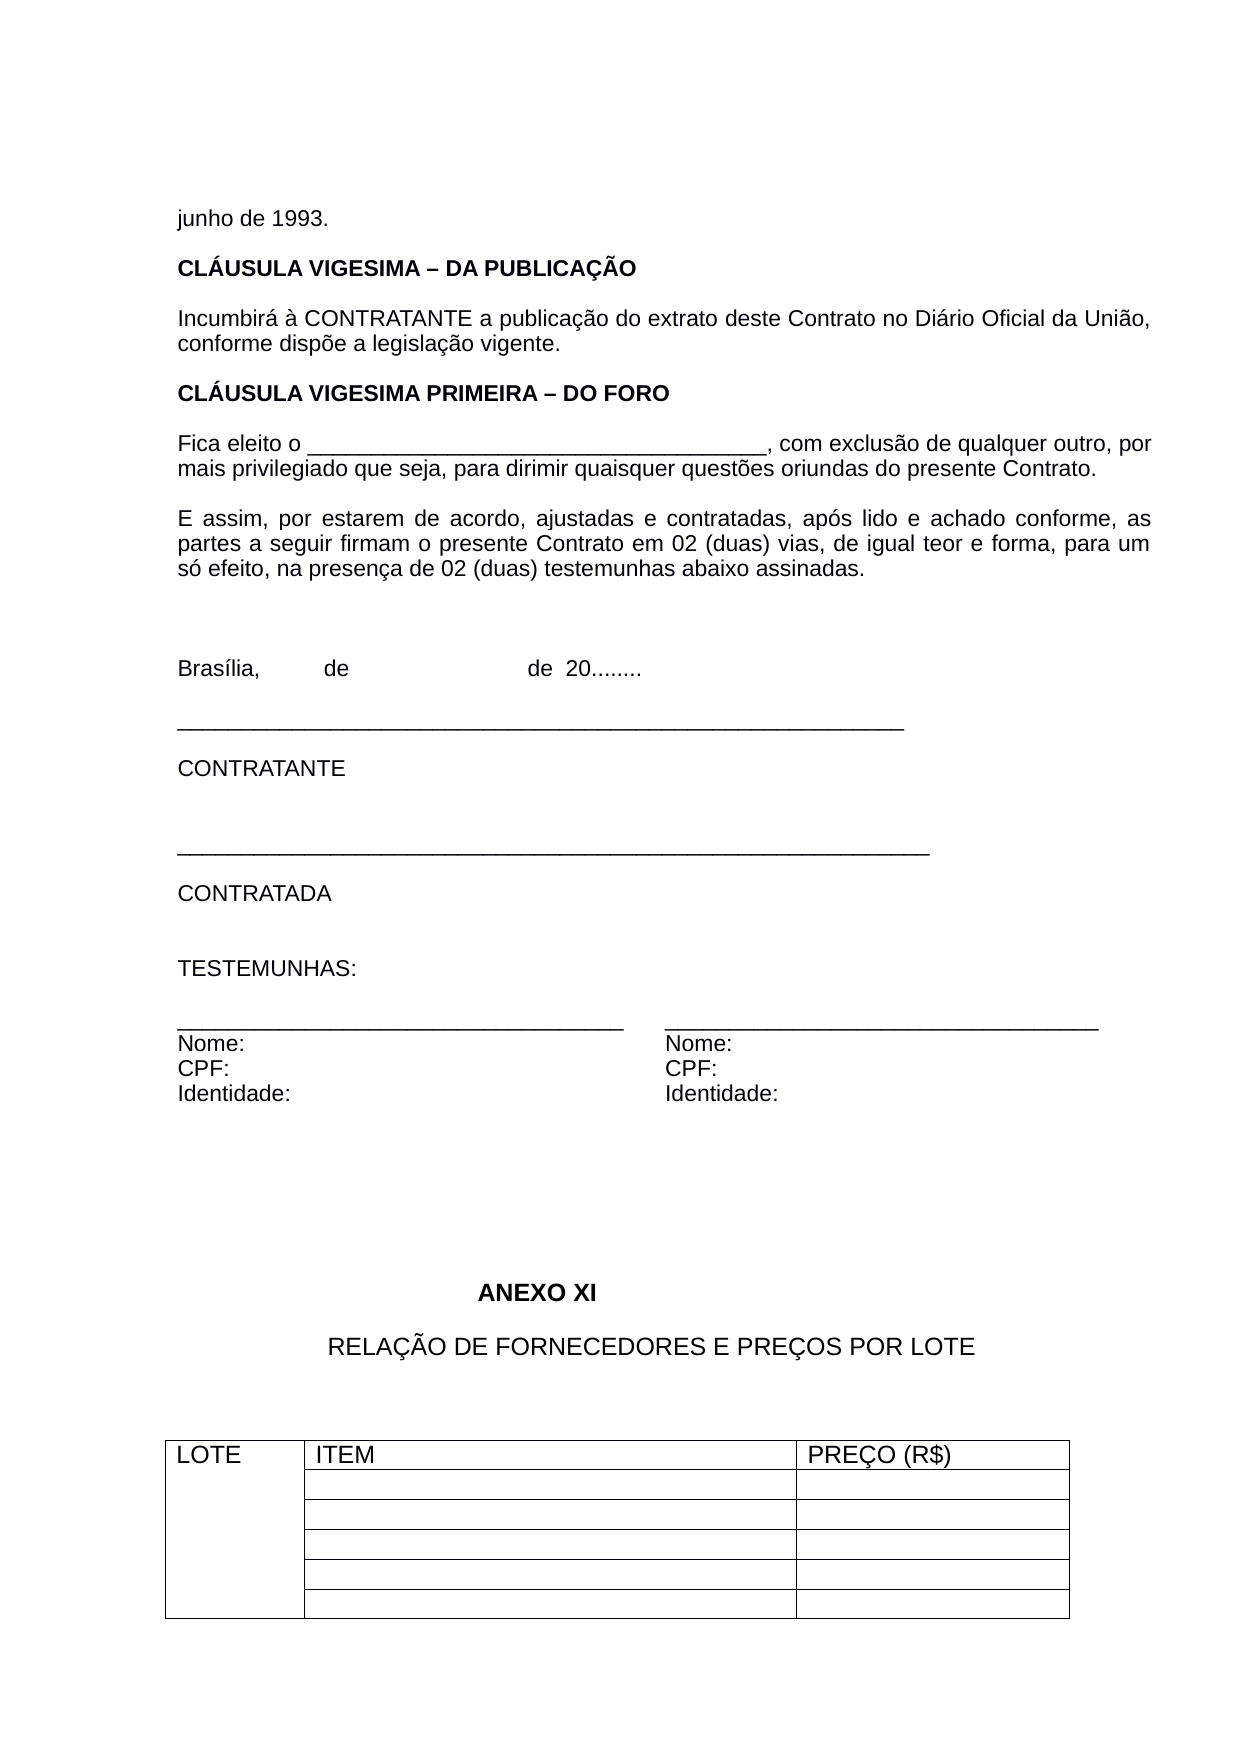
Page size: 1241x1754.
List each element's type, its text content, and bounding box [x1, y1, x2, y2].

table_header __________________________________ Nome: CPF: Identidade: [654, 1007, 1110, 1107]
table_cell [797, 1470, 1069, 1499]
table_cell [305, 1530, 796, 1559]
text Fica eleito o ____________________________________, com exclusão de qualquer outro, por mais privilegiado que seja, para dirimir quaisquer questões oriundas do presente Contrato. [177, 432, 1152, 482]
table_header PREÇO (R$) [797, 1441, 1069, 1469]
text TESTEMUNHAS: [177, 957, 1152, 982]
text CONTRATADA [177, 882, 1152, 907]
table_cell [797, 1500, 1069, 1529]
text Brasília, de de 20........ [177, 657, 1152, 682]
table_header ___________________________________ Nome: CPF: Identidade: [166, 1007, 654, 1107]
text CONTRATANTE [177, 757, 1152, 782]
text Incumbirá à CONTRATANTE a publicação do extrato deste Contrato no Diário Oficial da União, conforme dispõe a legislação vigente. [177, 307, 1152, 357]
text _________________________________________________________ [177, 707, 1152, 732]
text CLÁUSULA VIGESIMA – DA PUBLICAÇÃO [177, 257, 1152, 282]
text ANEXO XI [177, 1282, 1152, 1307]
text CLÁUSULA VIGESIMA PRIMEIRA – DO FORO [177, 382, 1152, 407]
table_cell [305, 1500, 796, 1529]
table_header ITEM [305, 1441, 796, 1469]
table_cell [797, 1560, 1069, 1588]
text RELAÇÃO DE FORNECEDORES E PREÇOS POR LOTE [252, 1332, 1152, 1361]
text ___________________________________________________________ [177, 832, 1152, 857]
table_cell [797, 1590, 1069, 1618]
table_cell [305, 1470, 796, 1499]
table_cell [305, 1590, 796, 1618]
text junho de 1993. [177, 207, 1152, 232]
text E assim, por estarem de acordo, ajustadas e contratadas, após lido e achado conforme, as partes a seguir firmam o presente Contrato em 02 (duas) vias, de igual teor e forma, para um só efeito, na presença de 02 (duas) testemunhas abaixo assinadas. [177, 507, 1152, 582]
table_cell [797, 1530, 1069, 1559]
table_cell [305, 1560, 796, 1588]
table_header LOTE [166, 1441, 304, 1618]
